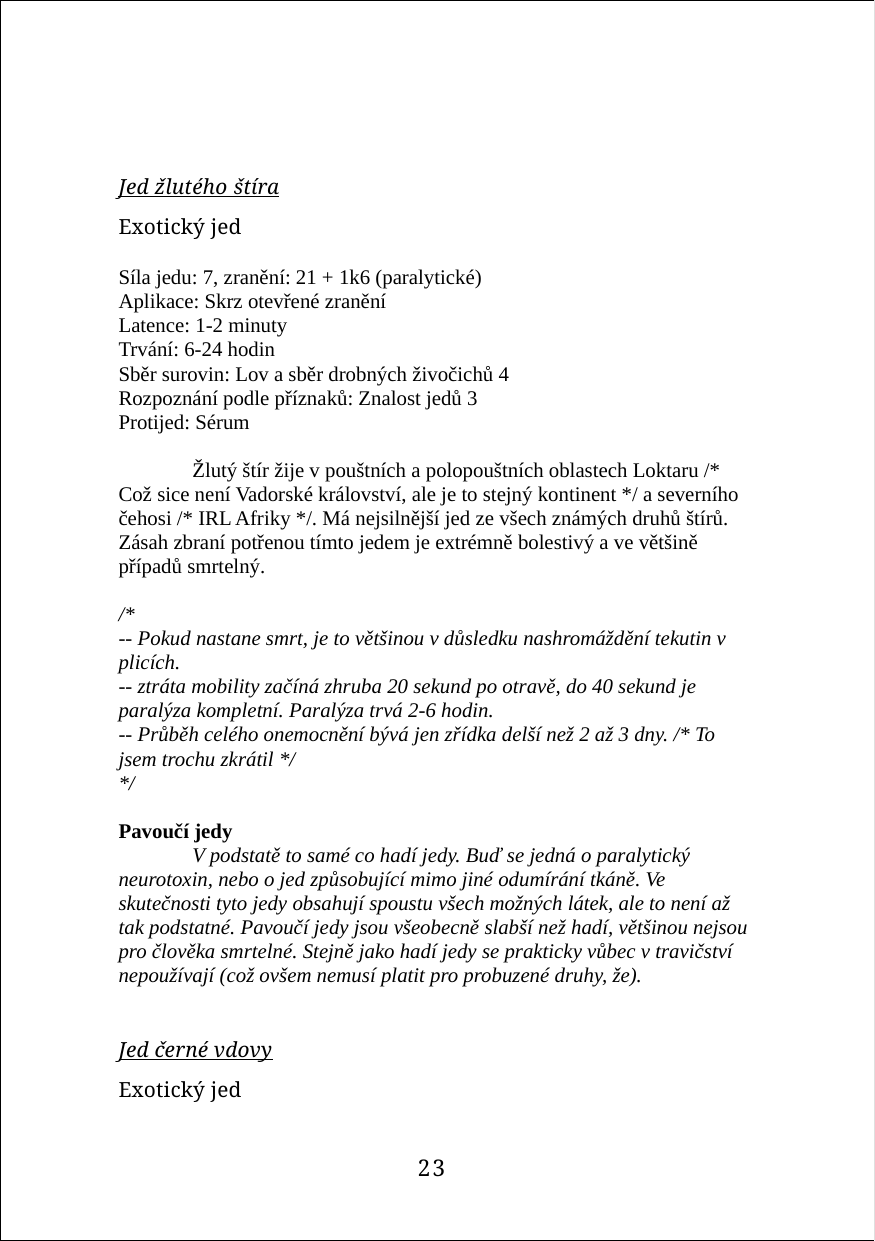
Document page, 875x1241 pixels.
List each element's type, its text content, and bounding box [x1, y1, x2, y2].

text Rozpoznání podle příznaků: Znalost jedů 3 [118, 386, 756, 409]
text Aplikace: Skrz otevřené zranění [118, 289, 756, 313]
text V podstatě to samé co hadí jedy. Buď se jedná o paralytický neurotoxin, nebo o jed způsobující mimo jiné odumírání tkáně. Ve skutečnosti tyto jedy obsahují spoustu všech možných látek, ale to není až tak podstatné. Pavoučí jedy jsou všeobecně slabší než hadí, většinou nejsou pro člověka smrtelné. Stejně jako hadí jedy se prakticky vůbec v travičství nepoužívají (což ovšem nemusí platit pro probuzené druhy, že). [118, 843, 756, 987]
text -- ztráta mobility začíná zhruba 20 sekund po otravě, do 40 sekund je paralýza kompletní. Paralýza trvá 2-6 hodin. [118, 674, 756, 722]
text Latence: 1-2 minuty [118, 313, 756, 337]
text -- Pokud nastane smrt, je to většinou v důsledku nashromáždění tekutin v plicích. [118, 626, 756, 674]
text Protijed: Sérum [118, 409, 756, 434]
subtitle Jed žlutého štíra [118, 172, 756, 200]
text Trvání: 6-24 hodin [118, 337, 756, 361]
text Exotický jed [118, 212, 756, 240]
text Síla jedu: 7, zranění: 21 + 1k6 (paralytické) [118, 265, 756, 289]
text /* [118, 602, 756, 626]
subtitle Jed černé vdovy [118, 1035, 756, 1063]
text */ [118, 771, 756, 794]
text -- Průběh celého onemocnění bývá jen zřídka delší než 2 až 3 dny. /* To jsem trochu zkrátil */ [118, 722, 756, 771]
text Sběr surovin: Lov a sběr drobných živočichů 4 [118, 361, 756, 386]
text Žlutý štír žije v pouštních a polopouštních oblastech Loktaru /* Což sice není Vadorské království, ale je to stejný kontinent */ a severního čehosi /* IRL Afriky */. Má nejsilnější jed ze všech známých druhů štírů. Zásah zbraní potřenou tímto jedem je extrémně bolestivý a ve většině případů smrtelný. [118, 458, 756, 578]
text Exotický jed [118, 1075, 756, 1103]
text Pavoučí jedy [118, 819, 756, 843]
